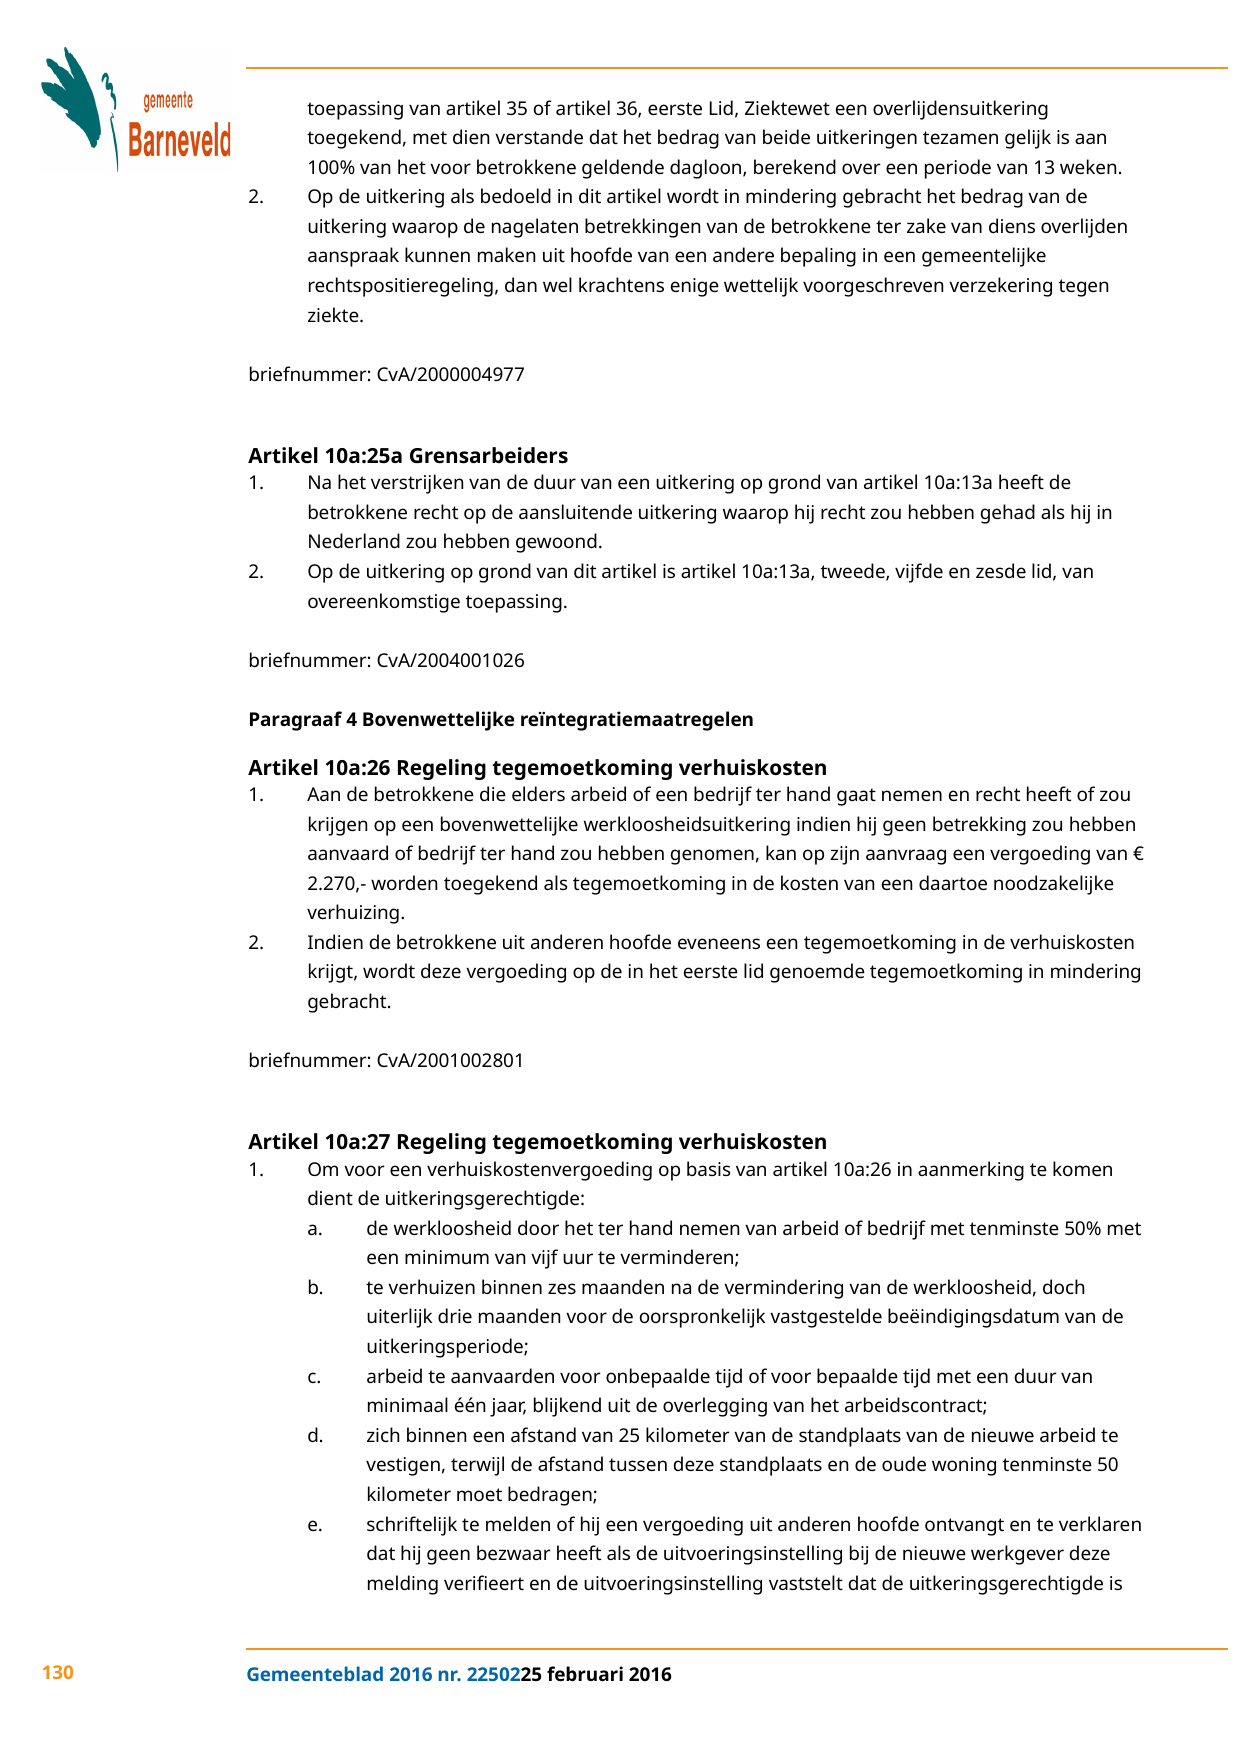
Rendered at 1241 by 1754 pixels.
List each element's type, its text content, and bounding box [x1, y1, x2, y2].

list Aan de betrokkene die elders arbeid of een bedrijf ter hand gaat nemen en recht heeft of zou krijgen op een bovenwettelijke werkloosheidsuitkering indien hij geen betrekking zou hebben aanvaard of bedrijf ter hand zou hebben genomen, kan op zijn aanvraag een vergoeding van € 2.270,- worden toegekend als tegemoetkoming in de kosten van een daartoe noodzakelijke verhuizing. [248, 781, 1152, 925]
picture [41, 47, 231, 172]
text Artikel 10a:26 Regeling tegemoetkoming verhuiskosten [248, 753, 1152, 781]
list Op de uitkering als bedoeld in dit artikel wordt in mindering gebracht het bedrag van de uitkering waarop de nagelaten betrekkingen van de betrokkene ter zake van diens overlijden aanspraak kunnen maken uit hoofde van een andere bepaling in een gemeentelijke rechtspositieregeling, dan wel krachtens enige wettelijk voorgeschreven verzekering tegen ziekte. [248, 183, 1152, 328]
text briefnummer: CvA/2001002801 [248, 1047, 1152, 1073]
list Op de uitkering op grond van dit artikel is artikel 10a:13a, tweede, vijfde en zesde lid, van overeenkomstige toepassing. [248, 558, 1152, 613]
list schriftelijk te melden of hij een vergoeding uit anderen hoofde ontvangt en te verklaren dat hij geen bezwaar heeft als de uitvoeringsinstelling bij de nieuwe werkgever deze melding verifieert en de uitvoeringsinstelling vaststelt dat de uitkeringsgerechtigde is [307, 1511, 1152, 1596]
list Om voor een verhuiskostenvergoeding op basis van artikel 10a:26 in aanmerking te komen dient de uitkeringsgerechtigde: [248, 1156, 1152, 1211]
text Artikel 10a:25a Grensarbeiders [248, 441, 1152, 469]
list zich binnen een afstand van 25 kilometer van de standplaats van de nieuwe arbeid te vestigen, terwijl de afstand tussen deze standplaats en de oude woning tenminste 50 kilometer moet bedragen; [307, 1422, 1152, 1507]
list de werkloosheid door het ter hand nemen van arbeid of bedrijf met tenminste 50% met een minimum van vijf uur te verminderen; [307, 1215, 1152, 1270]
list Indien de betrokkene uit anderen hoofde eveneens een tegemoetkoming in de verhuiskosten krijgt, wordt deze vergoeding op de in het eerste lid genoemde tegemoetkoming in mindering gebracht. [248, 929, 1152, 1014]
text Paragraaf 4 Bovenwettelijke reïntegratiemaatregelen [248, 706, 1152, 732]
list arbeid te aanvaarden voor onbepaalde tijd of voor bepaalde tijd met een duur van minimaal één jaar, blijkend uit de overlegging van het arbeidscontract; [307, 1363, 1152, 1418]
text briefnummer: CvA/2000004977 [248, 361, 1152, 387]
list te verhuizen binnen zes maanden na de vermindering van de werkloosheid, doch uiterlijk drie maanden voor de oorspronkelijk vastgestelde beëindigingsdatum van de uitkeringsperiode; [307, 1274, 1152, 1359]
text Artikel 10a:27 Regeling tegemoetkoming verhuiskosten [248, 1127, 1152, 1156]
text briefnummer: CvA/2004001026 [248, 647, 1152, 673]
list Na het verstrijken van de duur van een uitkering op grond van artikel 10a:13a heeft de betrokkene recht op de aansluitende uitkering waarop hij recht zou hebben gehad als hij in Nederland zou hebben gewoond. [248, 469, 1152, 554]
list toepassing van artikel 35 of artikel 36, eerste Lid, Ziektewet een overlijdensuitkering toegekend, met dien verstande dat het bedrag van beide uitkeringen tezamen gelijk is aan 100% van het voor betrokkene geldende dagloon, berekend over een periode van 13 weken. [248, 95, 1152, 180]
